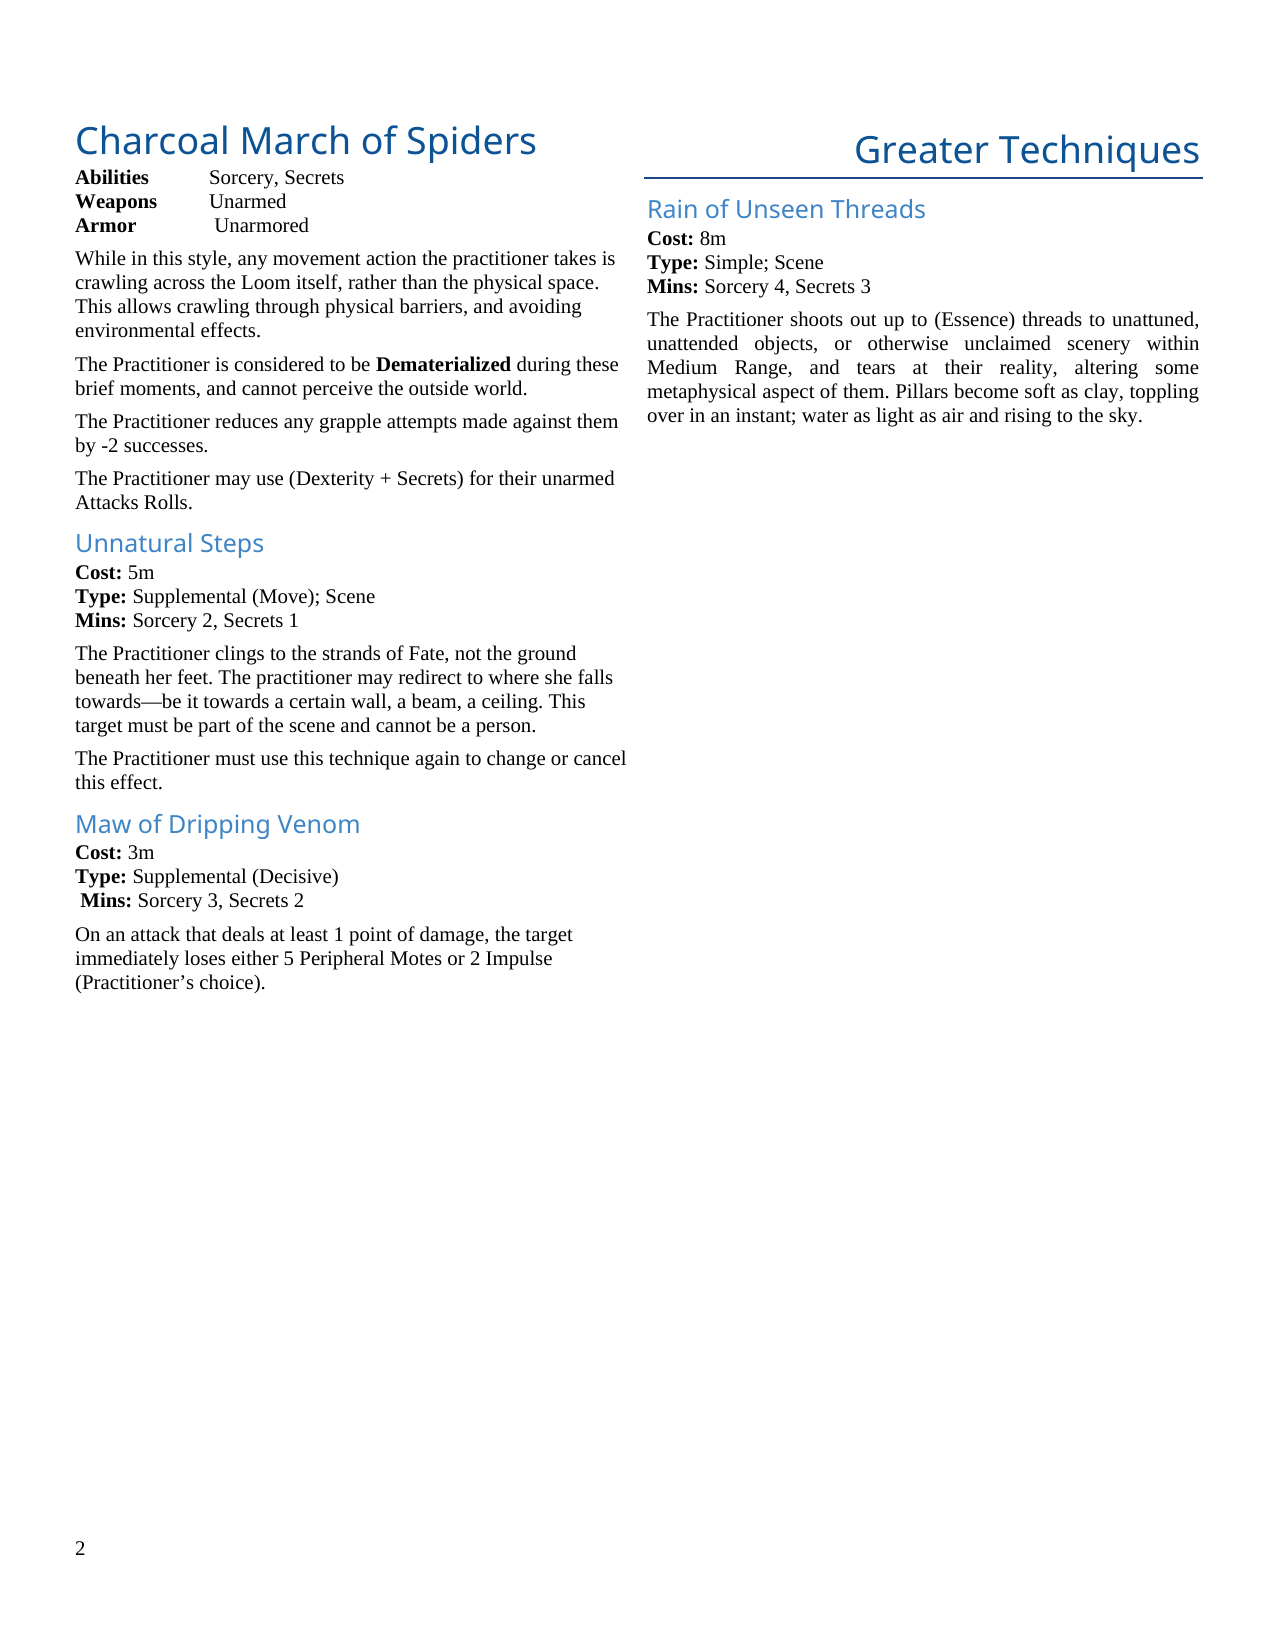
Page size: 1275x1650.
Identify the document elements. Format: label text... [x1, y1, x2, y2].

subtitle Unnatural Steps [75, 526, 628, 560]
text The Practitioner may use (Dexterity + Secrets) for their unarmed Attacks Rolls. [75, 466, 628, 514]
subtitle Greater Techniques [644, 120, 1203, 177]
text The Practitioner is considered to be Dematerialized during these brief moments, and cannot perceive the outside world. [75, 351, 628, 399]
text The Practitioner reduces any grapple attempts made against them by -2 successes. [75, 408, 628, 457]
text Cost: 3m Type: Supplemental (Decisive) Mins: Sorcery 3, Secrets 2 [75, 840, 628, 912]
text Abilities Sorcery, Secrets Weapons Unarmed Armor Unarmored [75, 165, 628, 237]
text While in this style, any movement action the practitioner takes is crawling across the Loom itself, rather than the physical space. This allows crawling through physical barriers, and avoiding environmental effects. [75, 246, 628, 342]
text The Practitioner clings to the strands of Fate, not the ground beneath her feet. The practitioner may redirect to where she falls towards—be it towards a certain wall, a beam, a ceiling. This target must be part of the scene and cannot be a person. [75, 641, 628, 737]
text Cost: 5m Type: Supplemental (Move); Scene Mins: Sorcery 2, Secrets 1 [75, 560, 628, 632]
text The Practitioner shoots out up to (Essence) threads to unattuned, unattended objects, or otherwise unclaimed scenery within Medium Range, and tears at their reality, altering some metaphysical aspect of them. Pillars become soft as clay, toppling over in an instant; water as light as air and rising to the sky. [647, 307, 1200, 427]
text The Practitioner must use this technique again to change or cancel this effect. [75, 746, 628, 794]
text On an attack that deals at least 1 point of damage, the target immediately loses either 5 Peripheral Motes or 2 Impulse (Practitioner’s choice). [75, 921, 628, 994]
subtitle Rain of Unseen Threads [647, 191, 1200, 226]
subtitle Charcoal March of Spiders [75, 114, 628, 165]
text Cost: 8m Type: Simple; Scene Mins: Sorcery 4, Secrets 3 [647, 226, 1200, 298]
subtitle Maw of Dripping Venom [75, 806, 628, 840]
